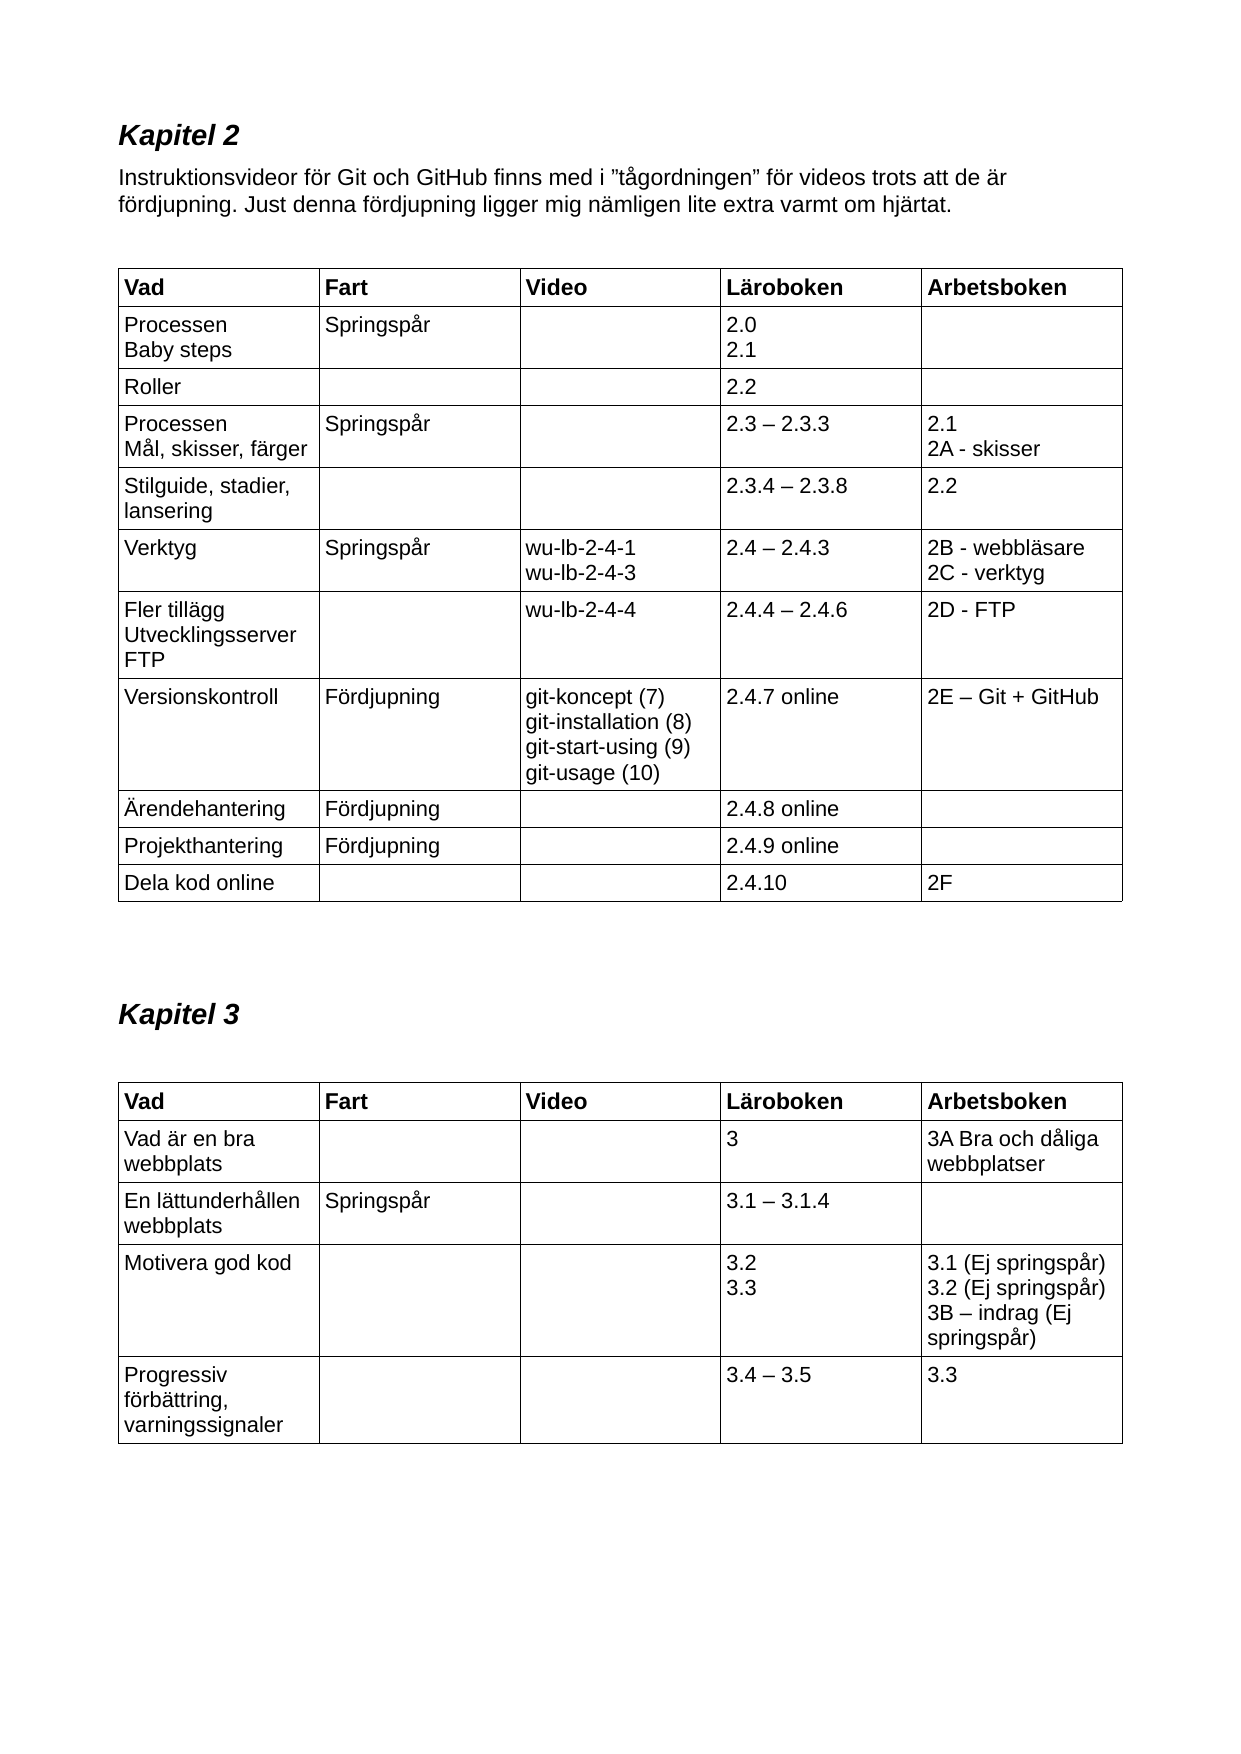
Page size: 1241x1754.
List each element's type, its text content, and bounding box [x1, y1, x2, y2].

table_cell [521, 1183, 720, 1244]
table_cell 2.4.10 [721, 865, 921, 901]
table_cell 2.4.9 online [721, 828, 921, 864]
table_cell Motivera god kod [119, 1245, 319, 1356]
table_cell Ärendehantering [119, 791, 319, 827]
table_cell Springspår [320, 530, 520, 591]
table_cell [320, 1245, 520, 1356]
table_cell Fördjupning [320, 828, 520, 864]
table_cell 2.2 [922, 468, 1122, 529]
table_header Arbetsboken [922, 1083, 1122, 1120]
table_cell 2.3 – 2.3.3 [721, 406, 921, 467]
table_cell Projekthantering [119, 828, 319, 864]
table_cell [521, 791, 720, 827]
table_cell wu-lb-2-4-4 [521, 592, 720, 678]
table_header Fart [320, 269, 520, 306]
table_cell [922, 1183, 1122, 1244]
table_cell [922, 828, 1122, 864]
table_cell 2.0 2.1 [721, 307, 921, 368]
table_cell [521, 307, 720, 368]
table_cell 3.1 – 3.1.4 [721, 1183, 921, 1244]
table_header Video [521, 269, 720, 306]
table_cell [521, 828, 720, 864]
subtitle Kapitel 3 [118, 997, 1122, 1030]
table_cell Verktyg [119, 530, 319, 591]
table_cell Springspår [320, 1183, 520, 1244]
table_cell 2.3.4 – 2.3.8 [721, 468, 921, 529]
table_cell [320, 865, 520, 901]
table_cell 2B - webbläsare 2C - verktyg [922, 530, 1122, 591]
table_cell [320, 468, 520, 529]
table_cell 2.1 2A - skisser [922, 406, 1122, 467]
table_cell Fördjupning [320, 679, 520, 790]
table_cell Versionskontroll [119, 679, 319, 790]
table_cell Springspår [320, 406, 520, 467]
table_cell [521, 865, 720, 901]
table_header Fart [320, 1083, 520, 1120]
table_cell wu-lb-2-4-1 wu-lb-2-4-3 [521, 530, 720, 591]
table_cell Dela kod online [119, 865, 319, 901]
table_cell 2F [922, 865, 1122, 901]
table_header Läroboken [721, 1083, 921, 1120]
subtitle Kapitel 2 [118, 118, 1122, 152]
table_cell Fördjupning [320, 791, 520, 827]
table_cell En lättunderhållen webbplats [119, 1183, 319, 1244]
table_cell [922, 369, 1122, 405]
table_cell 2E – Git + GitHub [922, 679, 1122, 790]
table_cell [320, 1357, 520, 1443]
table_cell [922, 791, 1122, 827]
table_cell Springspår [320, 307, 520, 368]
table_cell 2.4 – 2.4.3 [721, 530, 921, 591]
table_cell Processen Mål, skisser, färger [119, 406, 319, 467]
table_cell 3.3 [922, 1357, 1122, 1443]
table_cell [922, 307, 1122, 368]
table_header Arbetsboken [922, 269, 1122, 306]
table_cell [320, 1121, 520, 1182]
table_cell Progressiv förbättring, varningssignaler [119, 1357, 319, 1443]
table_cell Stilguide, stadier, lansering [119, 468, 319, 529]
table_cell [320, 592, 520, 678]
table_cell git-koncept (7) git-installation (8) git-start-using (9) git-usage (10) [521, 679, 720, 790]
table_cell Roller [119, 369, 319, 405]
table_cell 2.4.8 online [721, 791, 921, 827]
table_cell 3.1 (Ej springspår) 3.2 (Ej springspår) 3B – indrag (Ej springspår) [922, 1245, 1122, 1356]
table_cell 2.4.7 online [721, 679, 921, 790]
table_cell [320, 369, 520, 405]
table_cell [521, 1245, 720, 1356]
table_cell 3A Bra och dåliga webbplatser [922, 1121, 1122, 1182]
table_cell 3.4 – 3.5 [721, 1357, 921, 1443]
table_cell [521, 369, 720, 405]
table_cell 3 [721, 1121, 921, 1182]
table_header Vad [119, 1083, 319, 1120]
table_cell Processen Baby steps [119, 307, 319, 368]
table_cell [521, 1357, 720, 1443]
table_cell 2.4.4 – 2.4.6 [721, 592, 921, 678]
table_header Läroboken [721, 269, 921, 306]
table_cell 2.2 [721, 369, 921, 405]
table_cell 3.2 3.3 [721, 1245, 921, 1356]
table_cell 2D - FTP [922, 592, 1122, 678]
table_cell [521, 1121, 720, 1182]
text Instruktionsvideor för Git och GitHub finns med i ”tågordningen” för videos trots att de är fördjupning. Just denna fördjupning ligger mig nämligen lite extra varmt om hjärtat. [118, 164, 1122, 217]
table_cell [521, 468, 720, 529]
table_header Vad [119, 269, 319, 306]
table_cell Vad är en bra webbplats [119, 1121, 319, 1182]
table_cell Fler tillägg Utvecklingsserver FTP [119, 592, 319, 678]
table_header Video [521, 1083, 720, 1120]
table_cell [521, 406, 720, 467]
